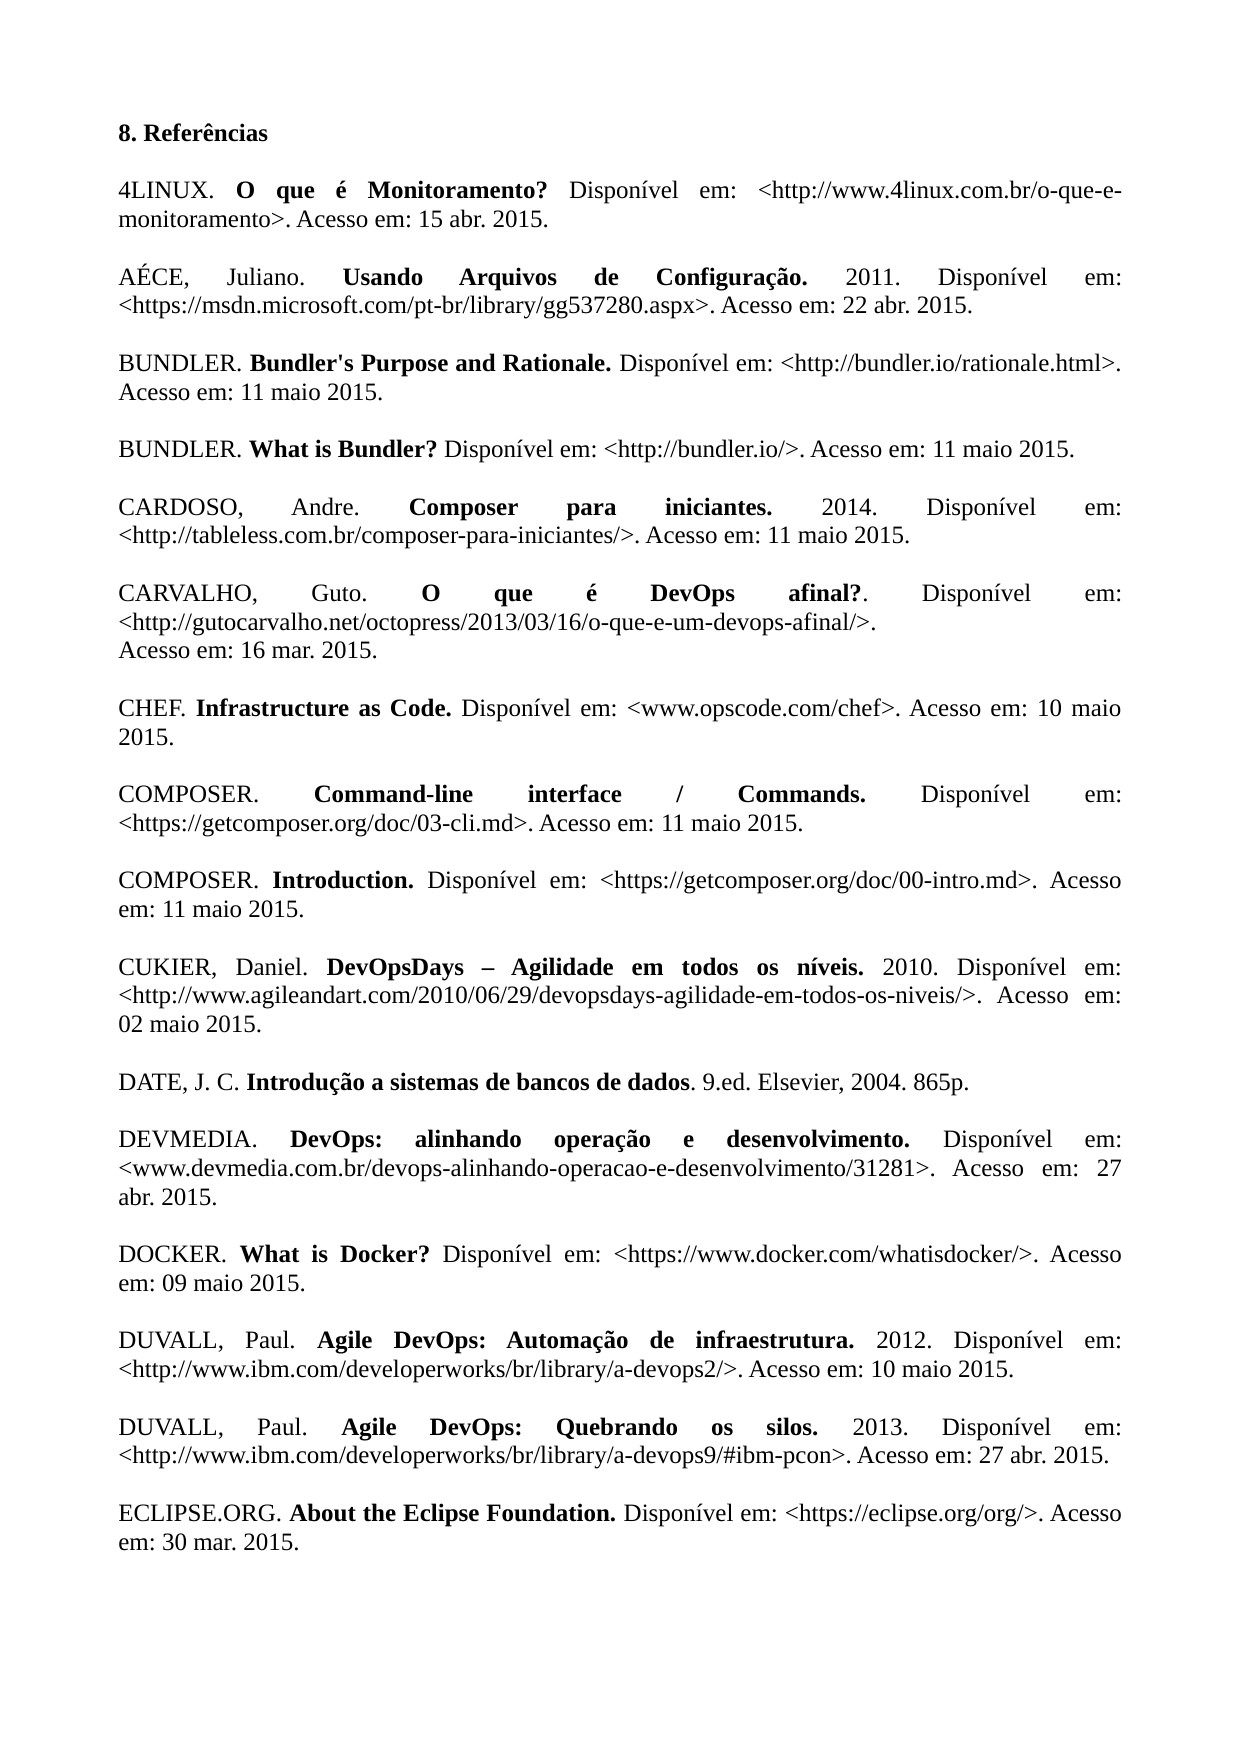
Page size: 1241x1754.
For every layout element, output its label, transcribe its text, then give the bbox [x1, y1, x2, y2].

text AÉCE, Juliano. Usando Arquivos de Configuração. 2011. Disponível em: <https://msdn.microsoft.com/pt-br/library/gg537280.aspx>. Acesso em: 22 abr. 2015. [118, 262, 1122, 319]
text 8. Referências [118, 118, 1122, 147]
text DEVMEDIA. DevOps: alinhando operação e desenvolvimento. Disponível em: <www.devmedia.com.br/devops-alinhando-operacao-e-desenvolvimento/31281>. Acesso em: 27 abr. 2015. [118, 1124, 1122, 1211]
text BUNDLER. What is Bundler? Disponível em: <http://bundler.io/>. Acesso em: 11 maio 2015. [118, 434, 1122, 463]
text COMPOSER. Command-line interface / Commands. Disponível em: <https://getcomposer.org/doc/03-cli.md>. Acesso em: 11 maio 2015. [118, 779, 1122, 837]
text CHEF. Infrastructure as Code. Disponível em: <www.opscode.com/chef>. Acesso em: 10 maio 2015. [118, 693, 1122, 751]
text CARVALHO, Guto. O que é DevOps afinal?. Disponível em: <http://gutocarvalho.net/octopress/2013/03/16/o-que-e-um-devops-afinal/>. [118, 578, 1122, 636]
text DUVALL, Paul. Agile DevOps: Automação de infraestrutura. 2012. Disponível em: <http://www.ibm.com/developerworks/br/library/a-devops2/>. Acesso em: 10 maio 2015. [118, 1326, 1122, 1383]
text DOCKER. What is Docker? Disponível em: <https://www.docker.com/whatisdocker/>. Acesso em: 09 maio 2015. [118, 1239, 1122, 1297]
text CUKIER, Daniel. DevOpsDays – Agilidade em todos os níveis. 2010. Disponível em: <http://www.agileandart.com/2010/06/29/devopsdays-agilidade-em-todos-os-niveis/>. Acesso em: 02 maio 2015. [118, 952, 1122, 1038]
text 4LINUX. O que é Monitoramento? Disponível em: <http://www.4linux.com.br/o-que-e-monitoramento>. Acesso em: 15 abr. 2015. [118, 176, 1122, 233]
text Acesso em: 16 mar. 2015. [118, 636, 1122, 664]
text CARDOSO, Andre. Composer para iniciantes. 2014. Disponível em: <http://tableless.com.br/composer-para-iniciantes/>. Acesso em: 11 maio 2015. [118, 492, 1122, 549]
text COMPOSER. Introduction. Disponível em: <https://getcomposer.org/doc/00-intro.md>. Acesso em: 11 maio 2015. [118, 866, 1122, 923]
text DUVALL, Paul. Agile DevOps: Quebrando os silos. 2013. Disponível em: <http://www.ibm.com/developerworks/br/library/a-devops9/#ibm-pcon>. Acesso em: 27 abr. 2015. [118, 1412, 1122, 1469]
text BUNDLER. Bundler's Purpose and Rationale. Disponível em: <http://bundler.io/rationale.html>. Acesso em: 11 maio 2015. [118, 348, 1122, 406]
text DATE, J. C. Introdução a sistemas de bancos de dados. 9.ed. Elsevier, 2004. 865p. [118, 1067, 1122, 1096]
text ECLIPSE.ORG. About the Eclipse Foundation. Disponível em: <https://eclipse.org/org/>. Acesso em: 30 mar. 2015. [118, 1498, 1122, 1556]
